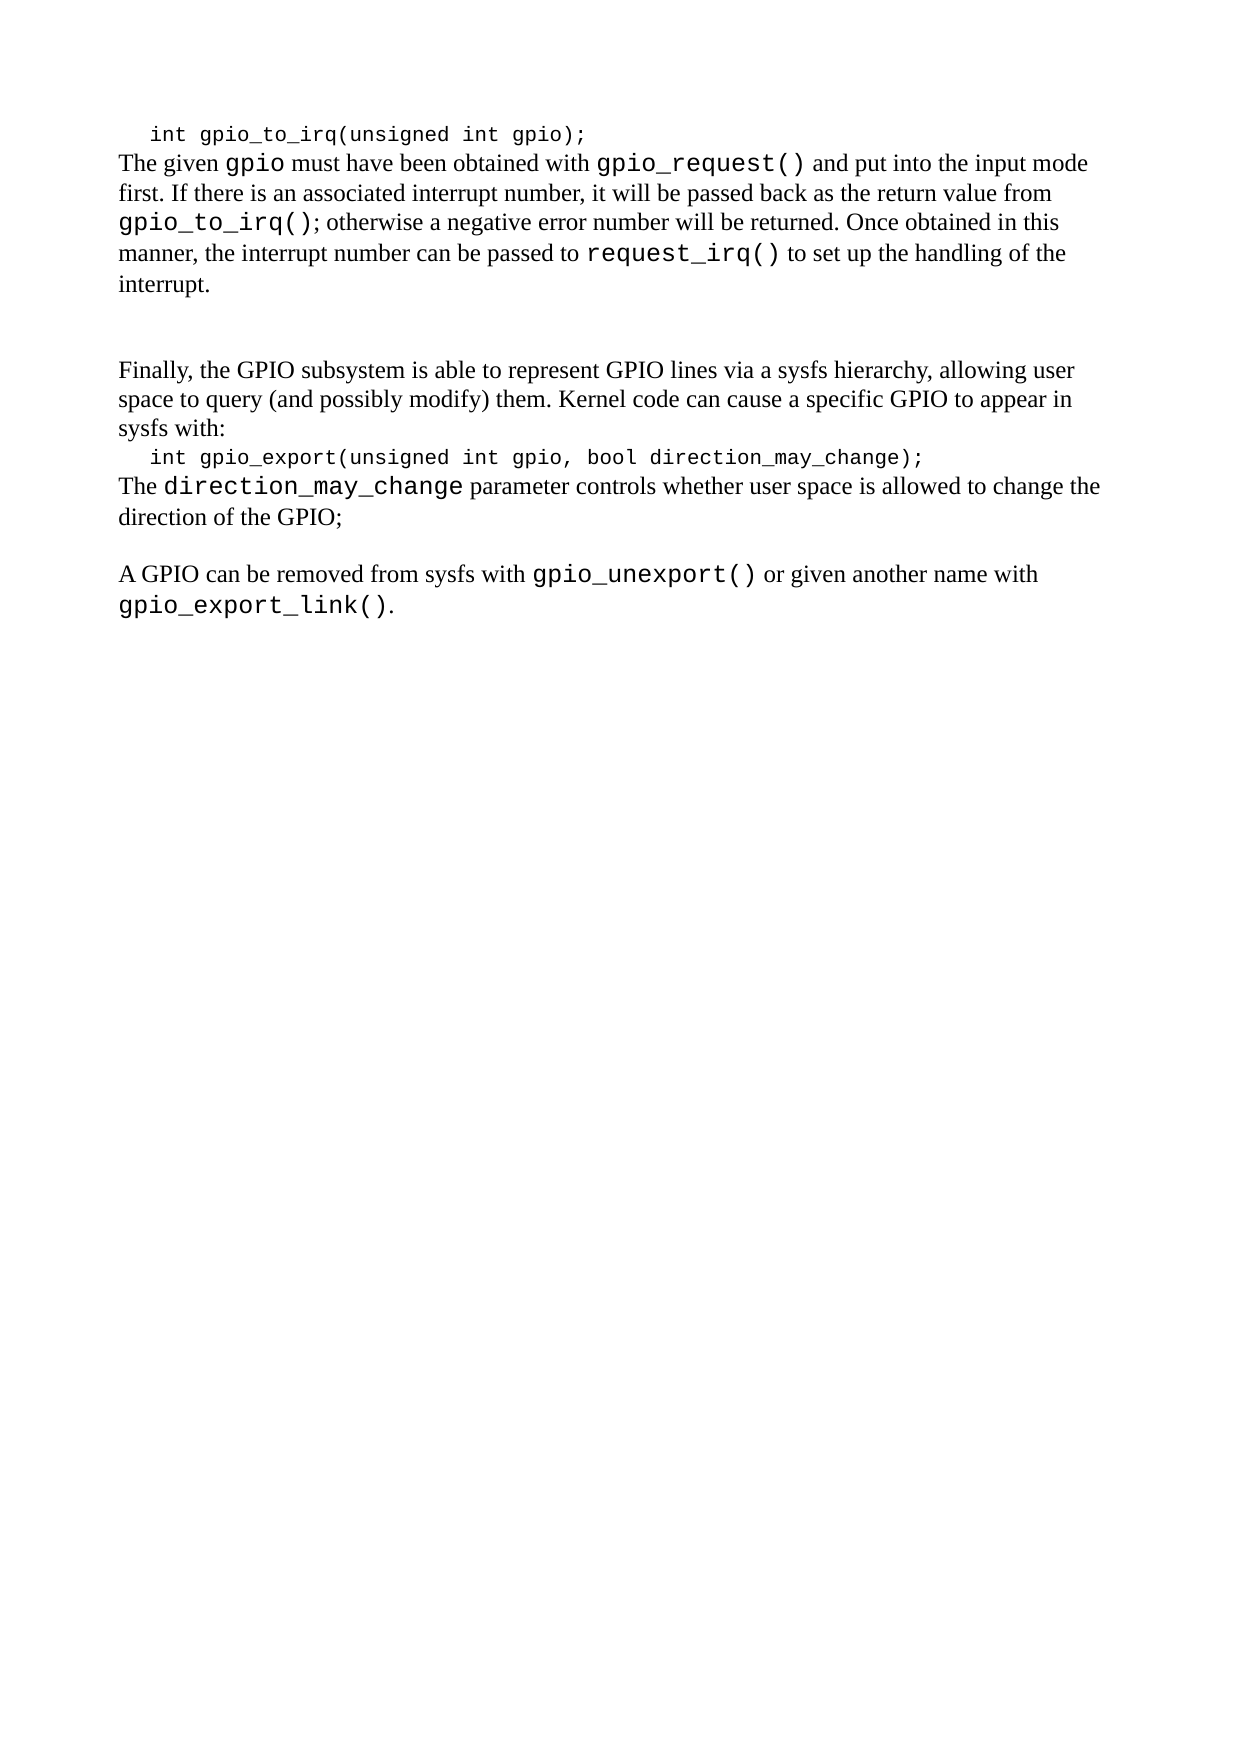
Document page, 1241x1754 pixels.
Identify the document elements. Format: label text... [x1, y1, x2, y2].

text The direction_may_change parameter controls whether user space is allowed to change the direction of the GPIO; [118, 471, 1122, 531]
text int gpio_export(unsigned int gpio, bool direction_may_change); [118, 441, 1122, 471]
text int gpio_to_irq(unsigned int gpio); [118, 118, 1122, 148]
text The given gpio must have been obtained with gpio_request() and put into the input mode first. If there is an associated interrupt number, it will be passed back as the return value from gpio_to_irq(); otherwise a negative error number will be returned. Once obtained in this manner, the interrupt number can be passed to request_irq() to set up the handling of the interrupt. [118, 148, 1122, 298]
text A GPIO can be removed from sysfs with gpio_unexport() or given another name with gpio_export_link(). [118, 559, 1122, 621]
text Finally, the GPIO subsystem is able to represent GPIO lines via a sysfs hierarchy, allowing user space to query (and possibly modify) them. Kernel code can cause a specific GPIO to appear in sysfs with: [118, 355, 1122, 441]
